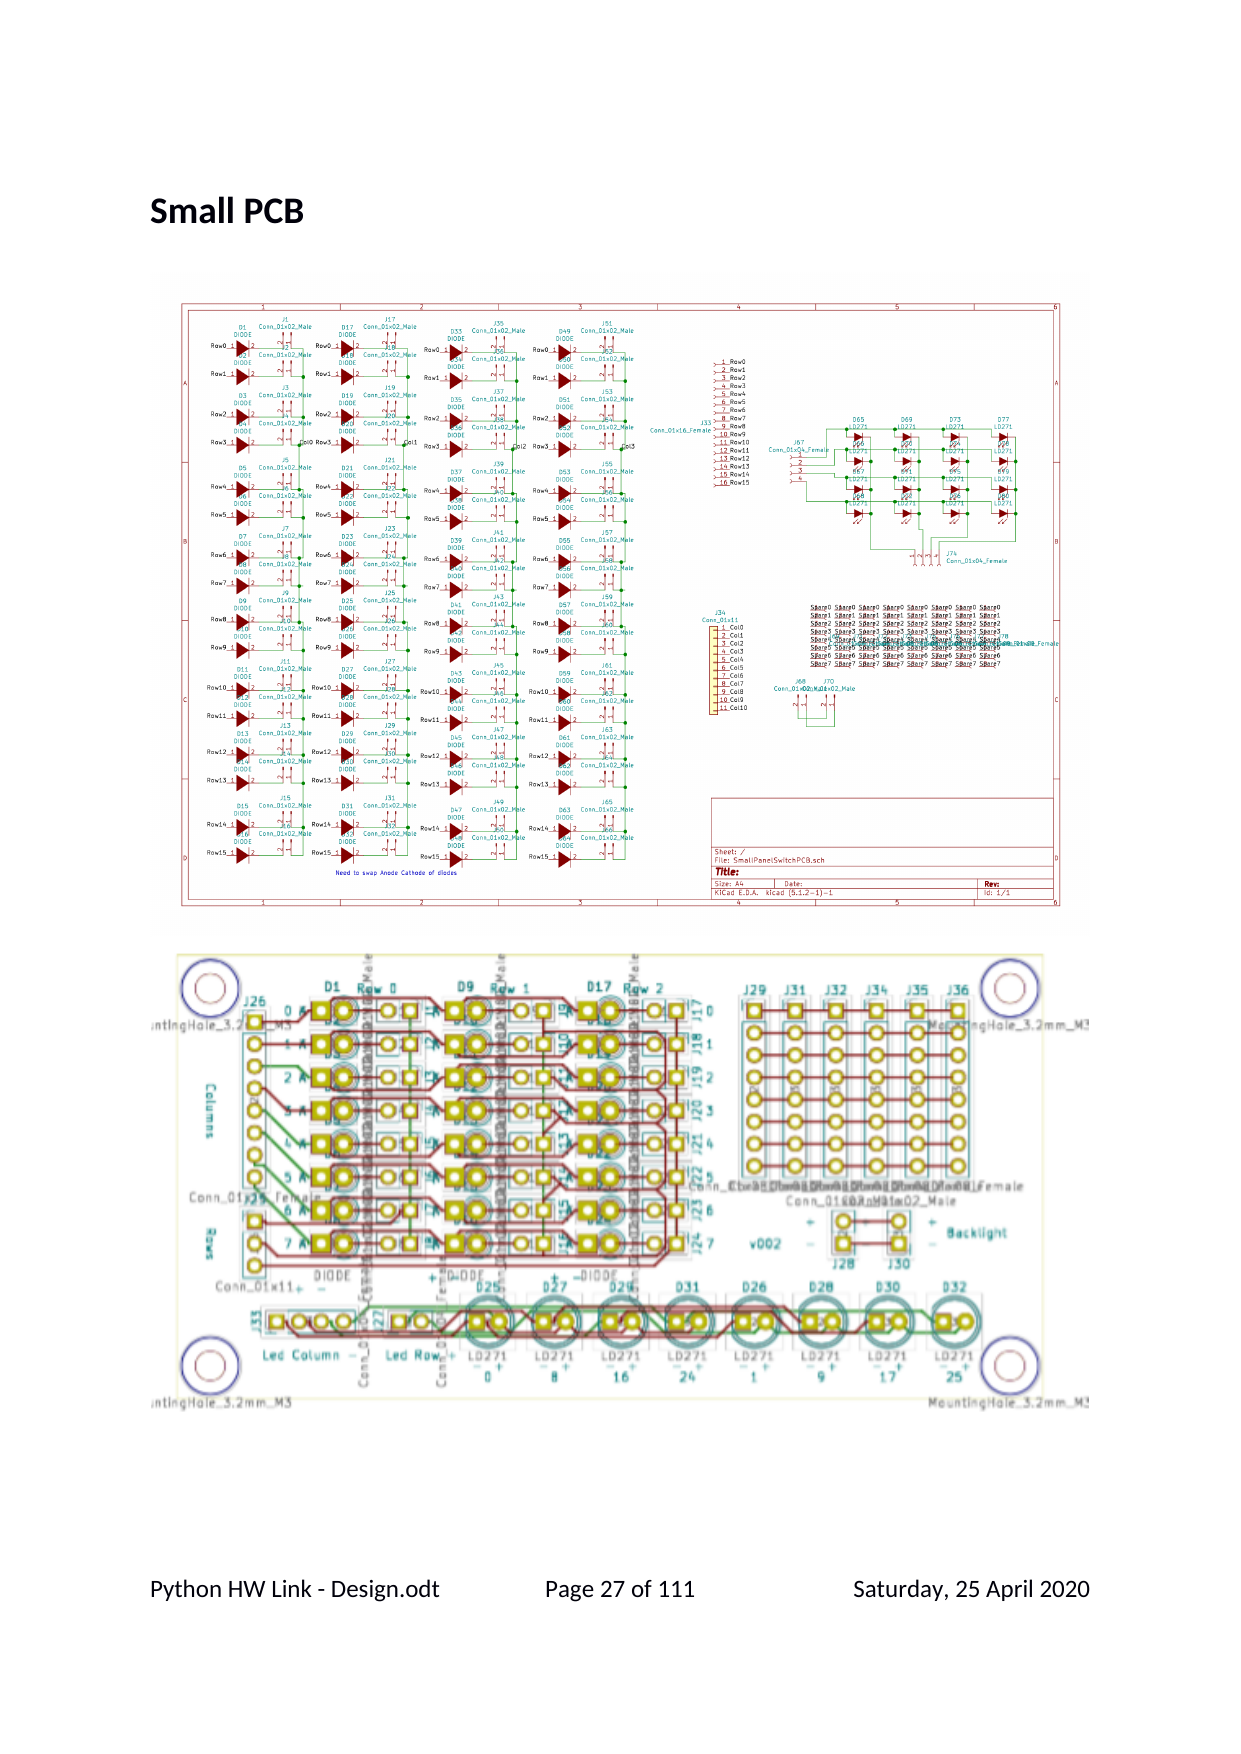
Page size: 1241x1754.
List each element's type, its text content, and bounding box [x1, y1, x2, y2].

picture [150, 272, 1091, 1425]
subtitle Small PCB [150, 187, 1090, 233]
